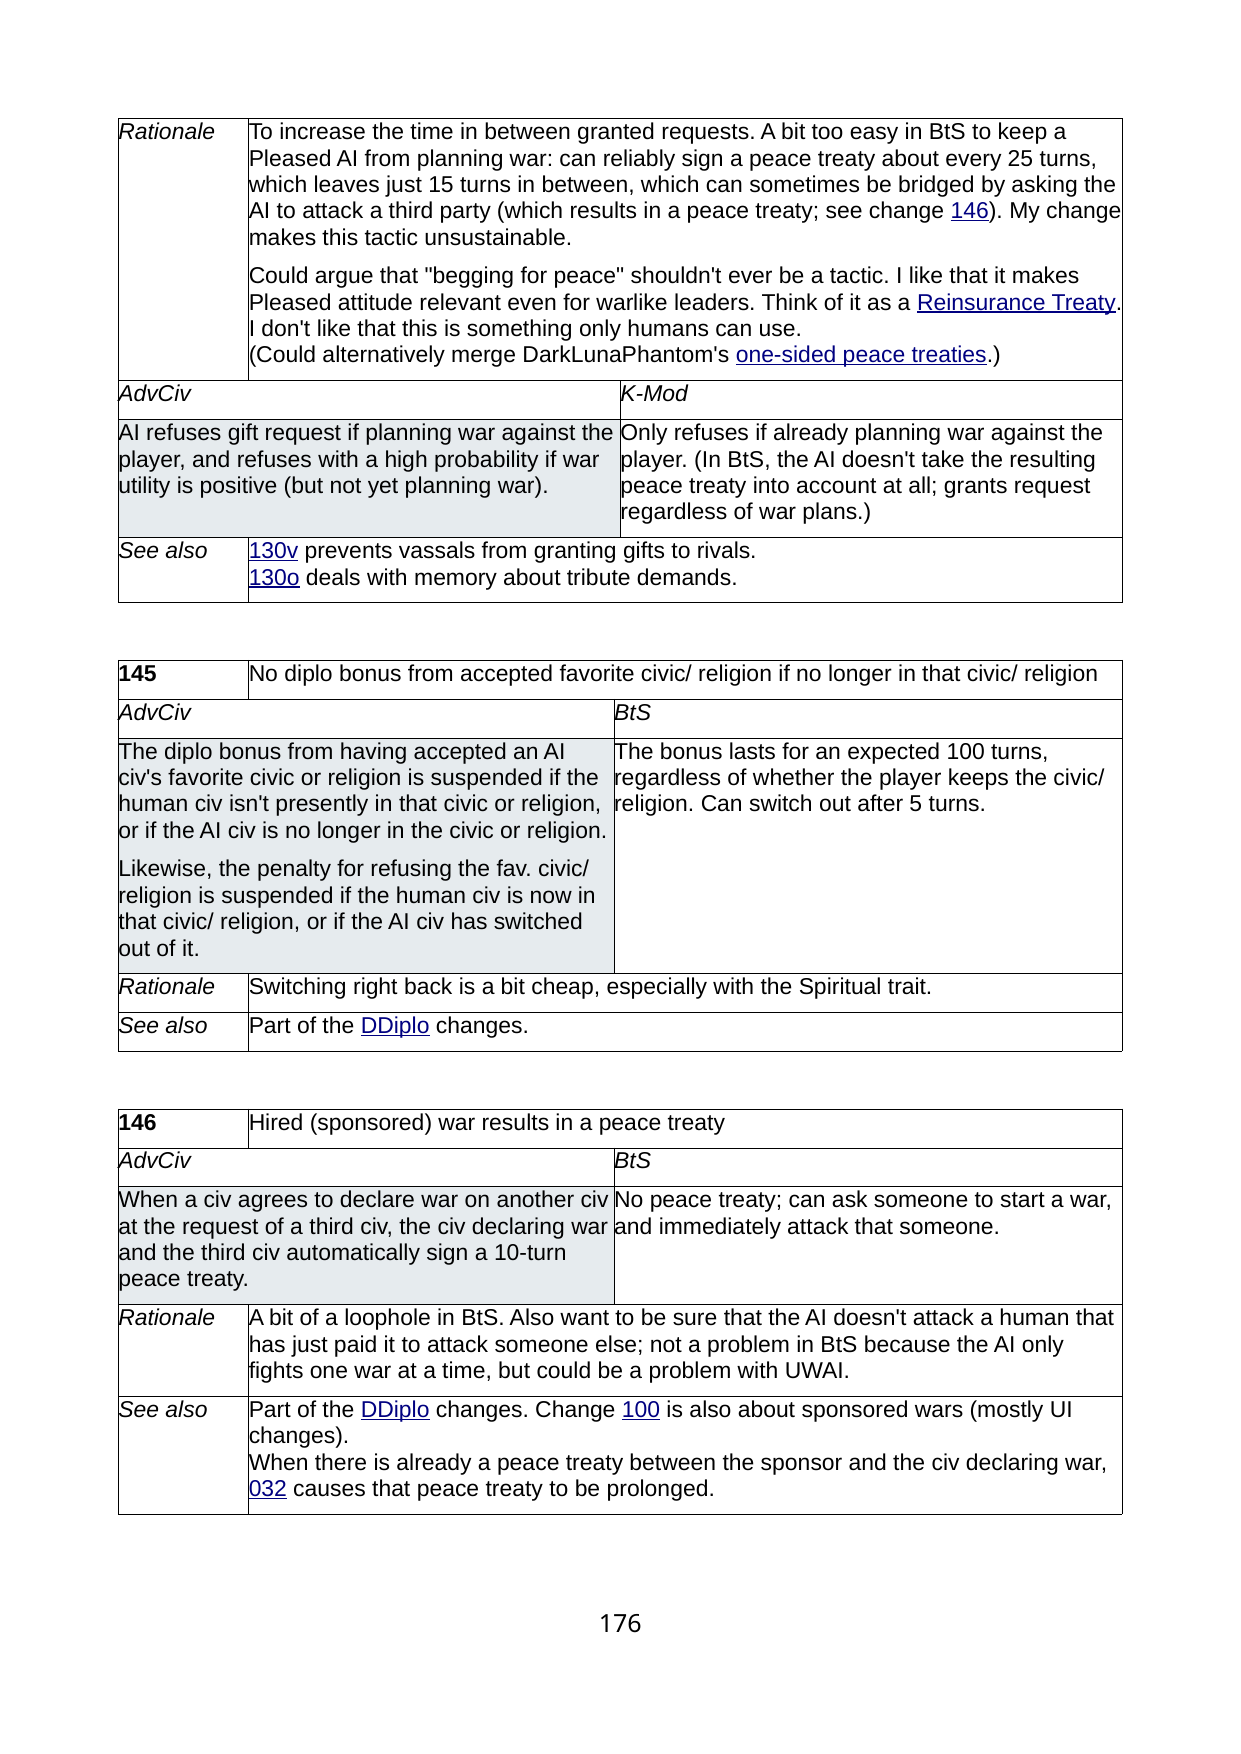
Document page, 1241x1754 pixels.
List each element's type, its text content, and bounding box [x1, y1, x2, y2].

table_cell BtS [615, 1149, 1122, 1186]
table_cell Rationale [119, 974, 248, 1012]
table_cell Part of the DDiplo changes. [249, 1013, 1122, 1051]
table_header No diplo bonus from accepted favorite civic/ religion if no longer in that civic/ religion [249, 661, 1122, 699]
table_header 146 [119, 1110, 248, 1147]
table_cell Switching right back is a bit cheap, especially with the Spiritual trait. [249, 974, 1122, 1012]
table_cell The diplo bonus from having accepted an AI civ's favorite civic or religion is suspended if the human civ isn't presently in that civic or religion, or if the AI civ is no longer in the civic or religion. Likewise, the penalty for refusing the fav. civic/ religion is suspended if the human civ is now in that civic/ religion, or if the AI civ has switched out of it. [119, 739, 614, 973]
table_cell BtS [615, 700, 1122, 737]
table_cell AI refuses gift request if planning war against the player, and refuses with a high probability if war utility is positive (but not yet planning war). [119, 420, 620, 537]
table_cell Rationale [119, 1305, 248, 1396]
table_cell Rationale [119, 119, 248, 380]
table_cell AdvCiv [119, 700, 614, 737]
table_cell No peace treaty; can ask someone to start a war, and immediately attack that someone. [615, 1187, 1122, 1304]
table_header Hired (sponsored) war results in a peace treaty [249, 1110, 1122, 1147]
table_cell Only refuses if already planning war against the player. (In BtS, the AI doesn't take the resulting peace treaty into account at all; grants request regardless of war plans.) [621, 420, 1122, 537]
table_cell AdvCiv [119, 1149, 614, 1186]
table_cell See also [119, 1013, 248, 1051]
table_cell When a civ agrees to declare war on another civ at the request of a third civ, the civ declaring war and the third civ automatically sign a 10-turn peace treaty. [119, 1187, 614, 1304]
table_cell 130v prevents vassals from granting gifts to rivals. 130o deals with memory about tribute demands. [249, 538, 1122, 602]
table_cell A bit of a loophole in BtS. Also want to be sure that the AI doesn't attack a human that has just paid it to attack someone else; not a problem in BtS because the AI only fights one war at a time, but could be a problem with UWAI. [249, 1305, 1122, 1396]
table_cell The bonus lasts for an expected 100 turns, regardless of whether the player keeps the civic/ religion. Can switch out after 5 turns. [615, 739, 1122, 973]
table_cell See also [119, 538, 248, 602]
table_cell See also [119, 1397, 248, 1514]
table_cell Part of the DDiplo changes. Change 100 is also about sponsored wars (mostly UI changes). When there is already a peace treaty between the sponsor and the civ declaring war, 032 causes that peace treaty to be prolonged. [249, 1397, 1122, 1514]
table_cell K-Mod [621, 381, 1122, 419]
table_cell To increase the time in between granted requests. A bit too easy in BtS to keep a Pleased AI from planning war: can reliably sign a peace treaty about every 25 turns, which leaves just 15 turns in between, which can sometimes be bridged by asking the AI to attack a third party (which results in a peace treaty; see change 146). My change makes this tactic unsustainable. Could argue that "begging for peace" shouldn't ever be a tactic. I like that it makes Pleased attitude relevant even for warlike leaders. Think of it as a Reinsurance Treaty. I don't like that this is something only humans can use. (Could alternatively merge DarkLunaPhantom's one-sided peace treaties.) [249, 119, 1122, 380]
table_header 145 [119, 661, 248, 699]
table_cell AdvCiv [119, 381, 620, 419]
